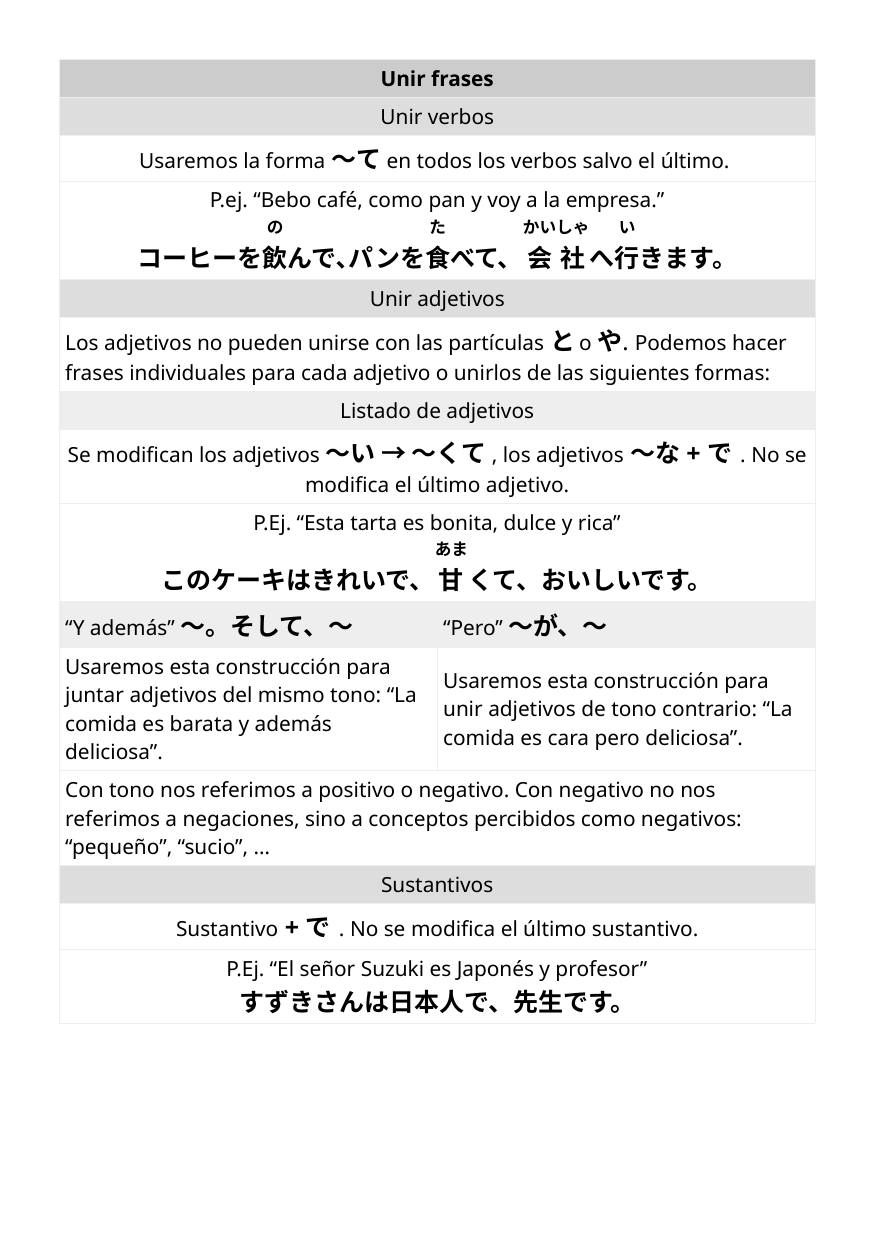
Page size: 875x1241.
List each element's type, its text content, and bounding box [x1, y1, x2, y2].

table_header Unir frases [60, 60, 815, 97]
table_cell Con tono nos referimos a positivo o negativo. Con negativo no nos referimos a negaciones, sino a conceptos percibidos como negativos: “pequeño”, “sucio”, … [60, 771, 815, 865]
table_cell Unir adjetivos [60, 280, 815, 317]
table_cell Usaremos la forma 〜て en todos los verbos salvo el último. [60, 136, 815, 181]
table_cell Usaremos esta construcción para unir adjetivos de tono contrario: “La comida es cara pero deliciosa”. [438, 648, 815, 770]
table_cell P.Ej. “El señor Suzuki es Japonés y profesor” すずきさんは日本人で、先生です。 [60, 950, 815, 1023]
table_cell Sustantivo + で . No se modifica el último sustantivo. [60, 904, 815, 949]
table_cell Se modifican los adjetivos 〜い → 〜くて , los adjetivos 〜な + で . No se modifica el último adjetivo. [60, 430, 815, 503]
table_cell “Y además” 〜。そして、〜 [60, 602, 437, 647]
table_cell Sustantivos [60, 866, 815, 903]
table_cell Usaremos esta construcción para juntar adjetivos del mismo tono: “La comida es barata y además deliciosa”. [60, 648, 437, 770]
table_cell P.ej. “Bebo café, como pan y voy a la empresa.” コーヒーを飲のんで､パンを食たべて、会かい社しゃへ行いきます。 [60, 182, 815, 279]
table_cell Los adjetivos no pueden unirse con las partículas と o や. Podemos hacer frases individuales para cada adjetivo o unirlos de las siguientes formas: [60, 318, 815, 391]
table_cell “Pero” 〜が、〜 [438, 602, 815, 647]
table_cell P.Ej. “Esta tarta es bonita, dulce y rica” このケーキはきれいで、甘あまくて、おいしいです。 [60, 504, 815, 601]
table_cell Listado de adjetivos [60, 392, 815, 429]
table_cell Unir verbos [60, 98, 815, 135]
